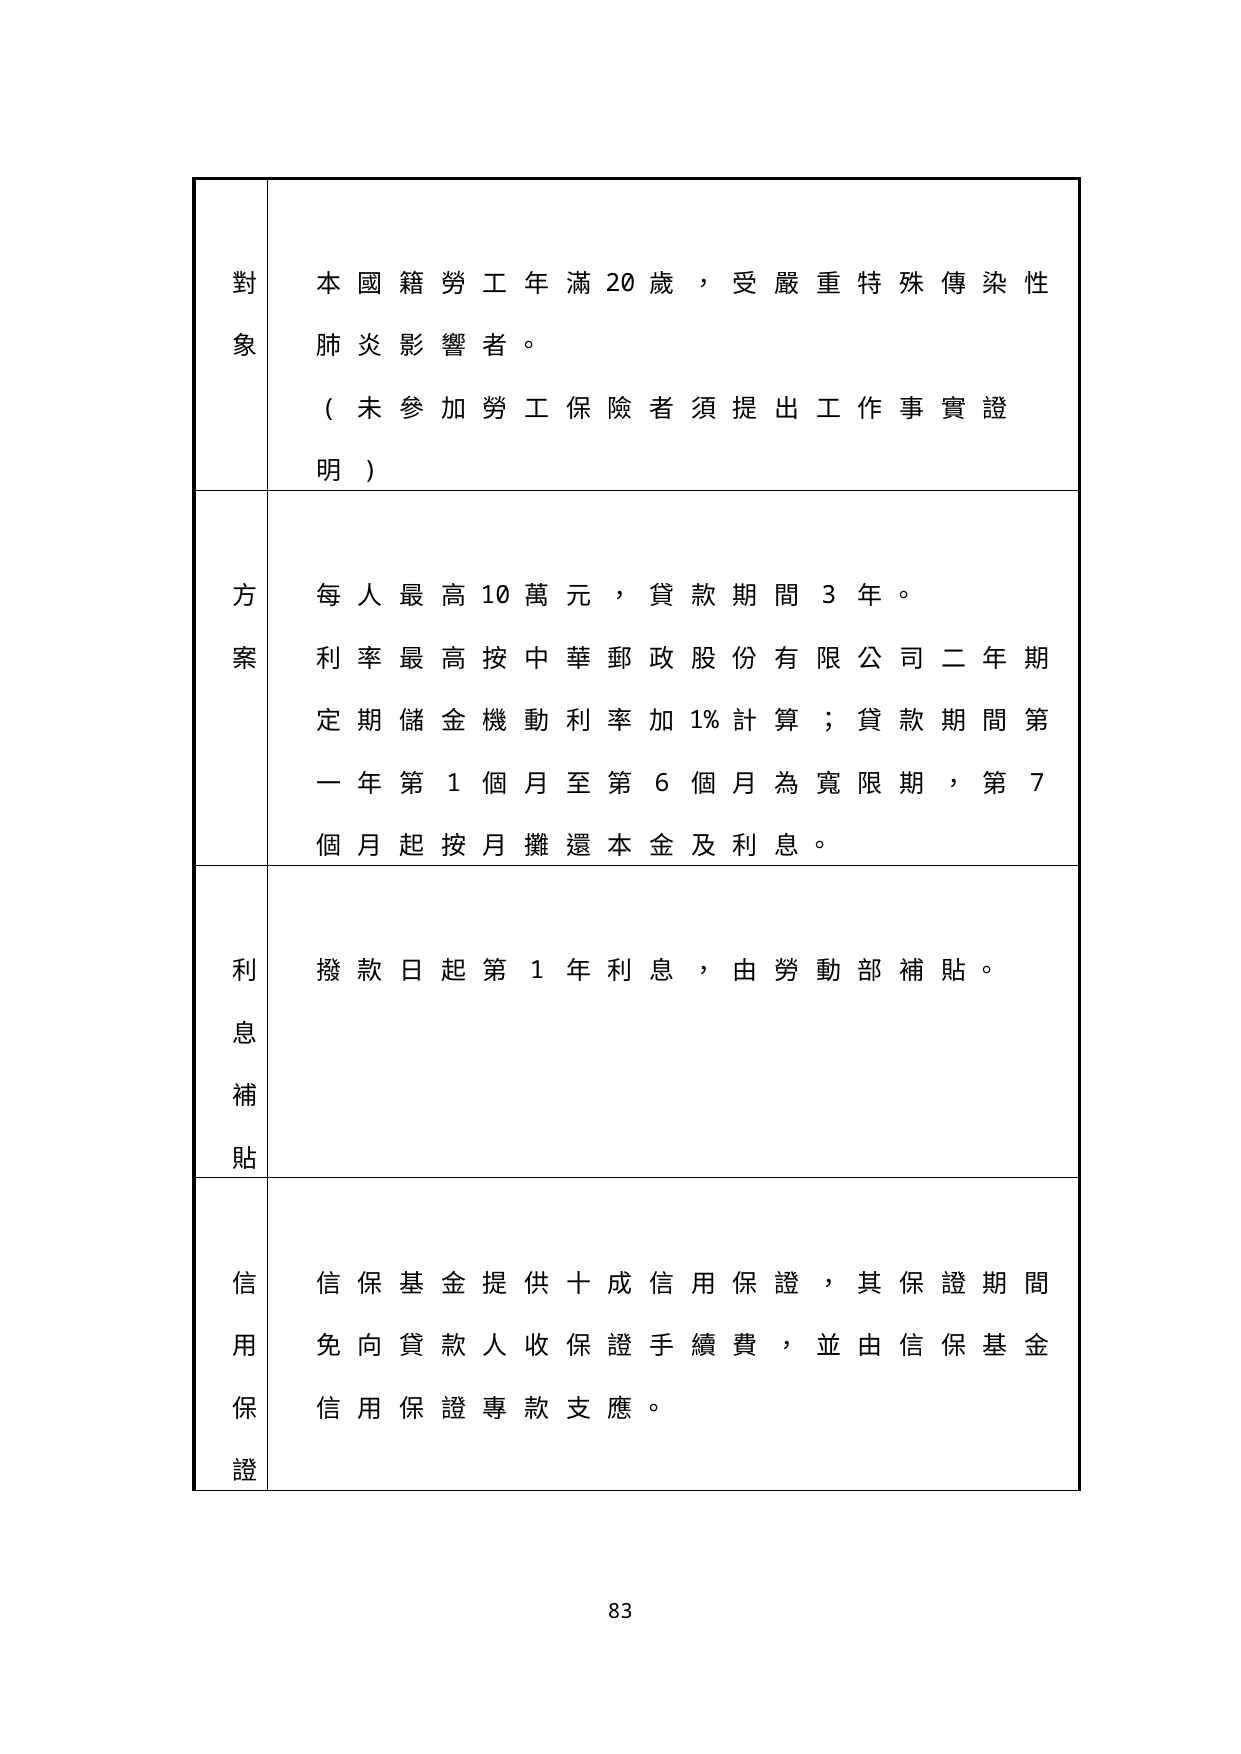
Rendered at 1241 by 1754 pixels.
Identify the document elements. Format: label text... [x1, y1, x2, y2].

table_header 對象 [196, 180, 267, 490]
table_cell 信保基金提供十成信用保證，其保證期間免向貸款人收保證手續費，並由信保基金信用保證專款支應。 [268, 1178, 1078, 1490]
table_cell 利息補貼 [196, 866, 267, 1177]
table_cell 撥款日起第1年利息，由勞動部補貼。 [268, 866, 1078, 1177]
table_cell 方案 [196, 491, 267, 865]
table_cell 每人最高10萬元，貸款期間3年。 利率最高按中華郵政股份有限公司二年期定期儲金機動利率加1%計算；貸款期間第一年第1個月至第6個月為寬限期，第7個月起按月攤還本金及利息。 [268, 491, 1078, 865]
table_header 本國籍勞工年滿20歲，受嚴重特殊傳染性肺炎影響者。 (未參加勞工保險者須提出工作事實證明) [268, 180, 1078, 490]
table_cell 信用保證 [196, 1178, 267, 1490]
